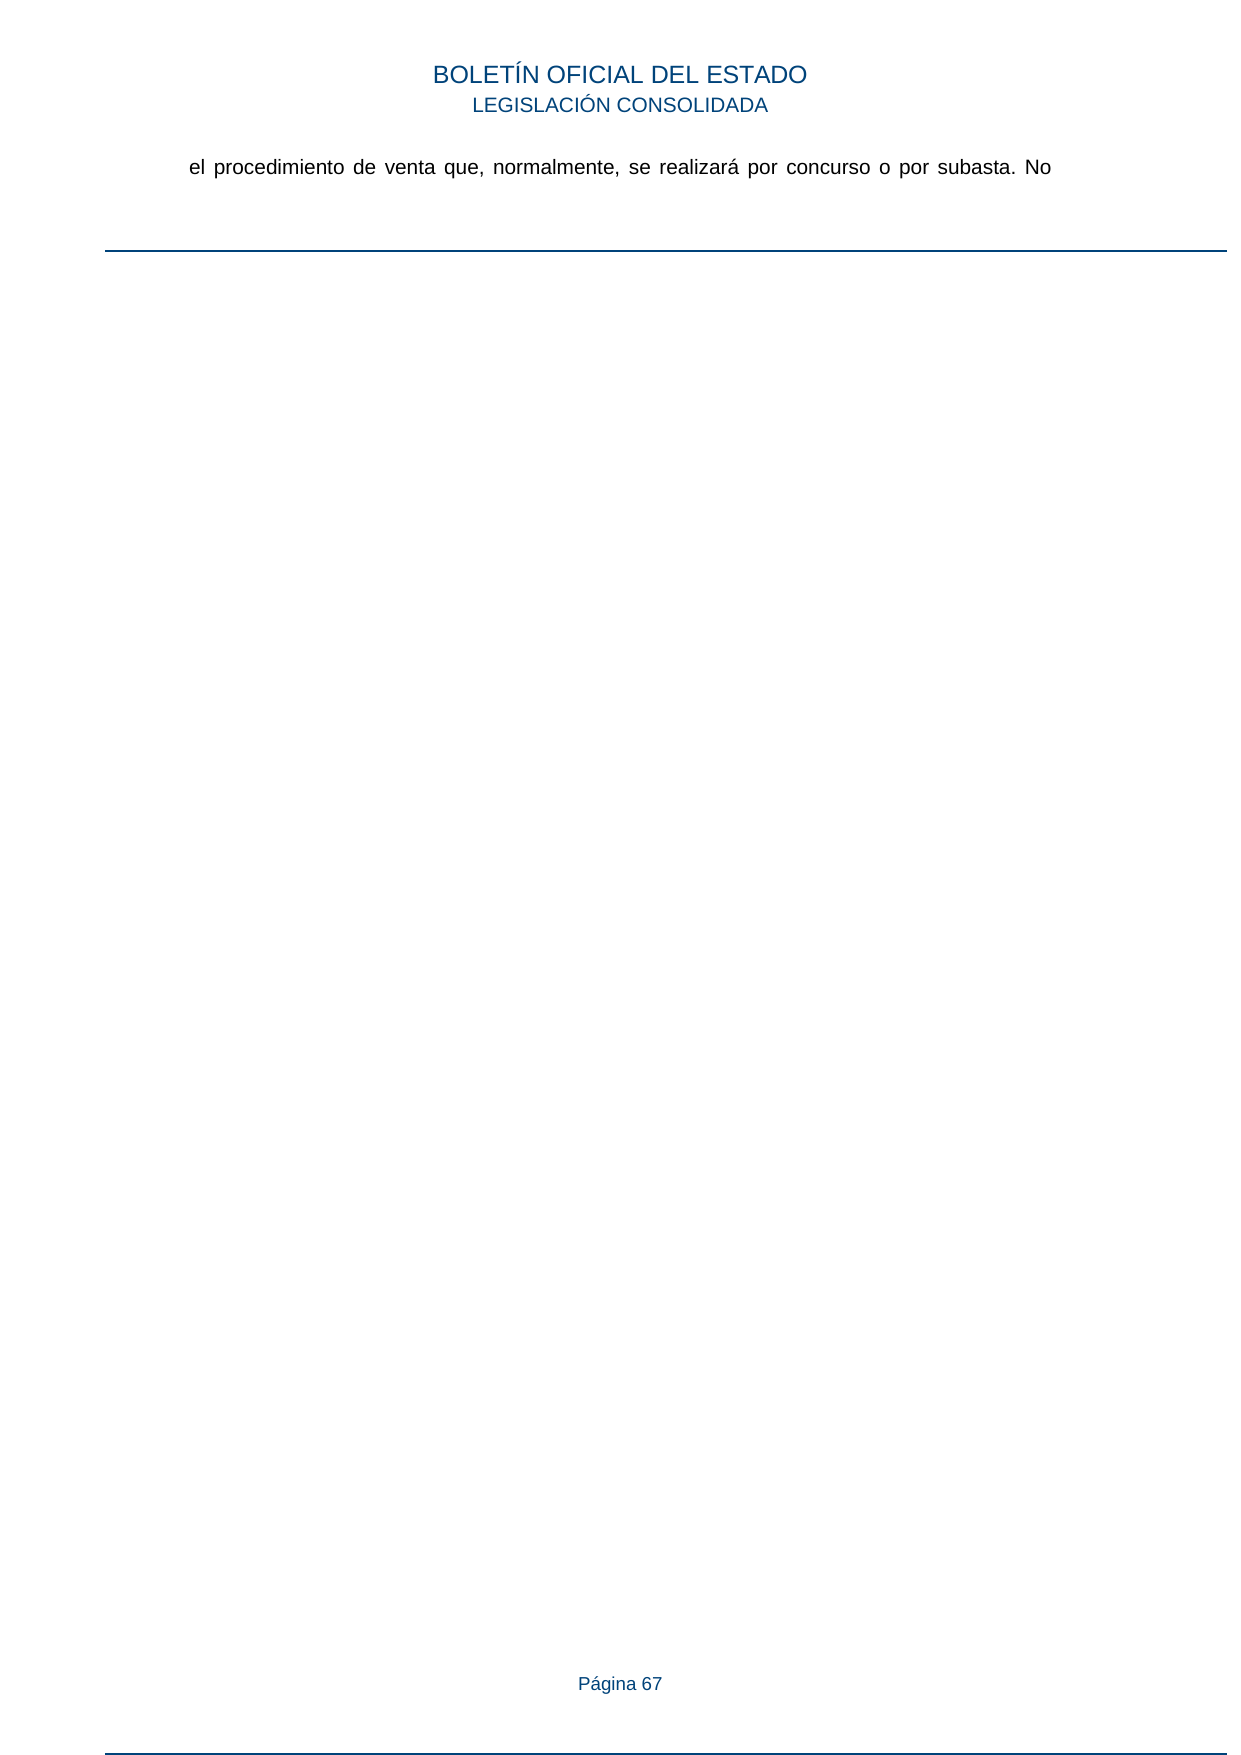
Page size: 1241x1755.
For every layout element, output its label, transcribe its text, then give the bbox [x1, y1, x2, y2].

list el procedimiento de venta que, normalmente, se realizará por concurso o por subasta. No [164, 154, 1052, 178]
